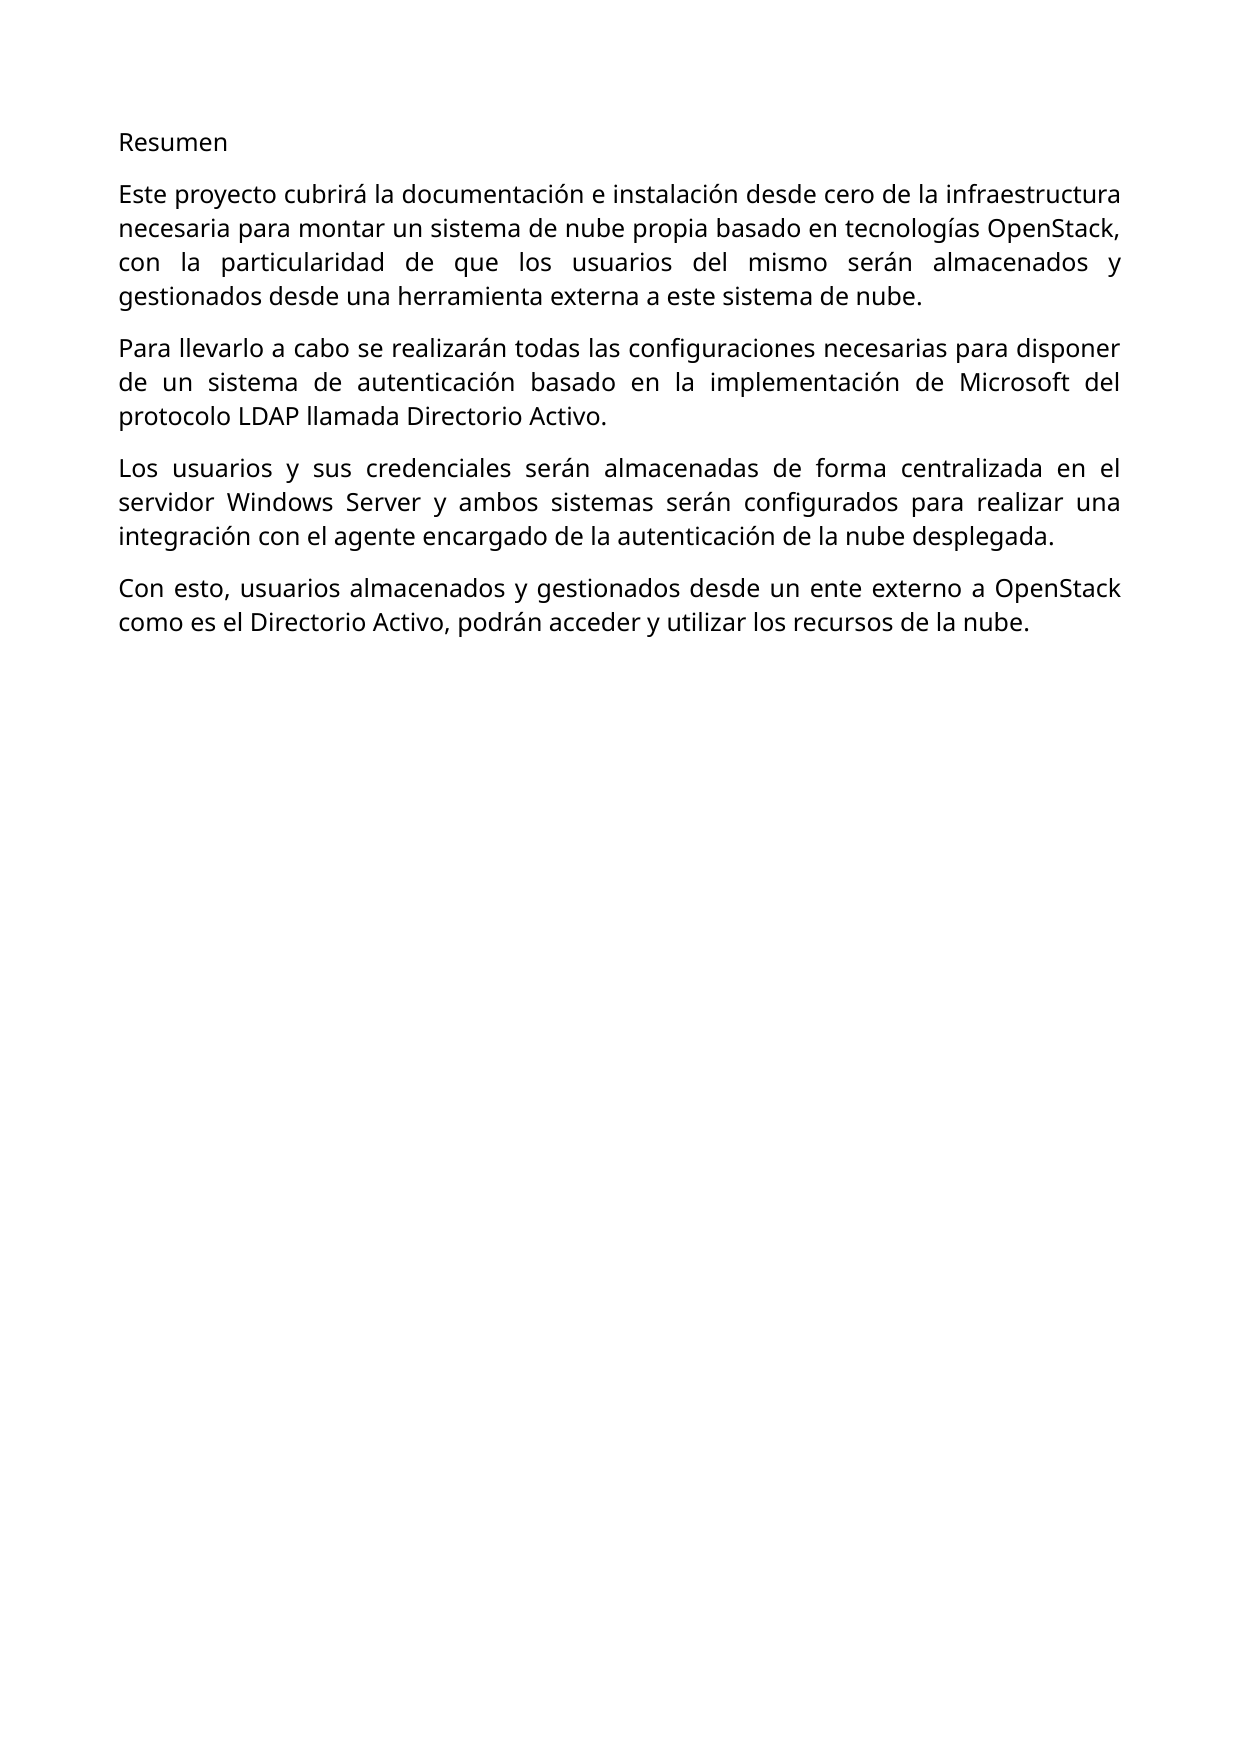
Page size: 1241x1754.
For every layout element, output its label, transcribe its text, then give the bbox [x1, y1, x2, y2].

text Con esto, usuarios almacenados y gestionados desde un ente externo a OpenStack como es el Directorio Activo, podrán acceder y utilizar los recursos de la nube. [118, 571, 1122, 639]
text Los usuarios y sus credenciales serán almacenadas de forma centralizada en el servidor Windows Server y ambos sistemas serán configurados para realizar una integración con el agente encargado de la autenticación de la nube desplegada. [118, 451, 1122, 553]
text Resumen [118, 124, 1122, 158]
text Para llevarlo a cabo se realizarán todas las configuraciones necesarias para disponer de un sistema de autenticación basado en la implementación de Microsoft del protocolo LDAP llamada Directorio Activo. [118, 331, 1122, 433]
text Este proyecto cubrirá la documentación e instalación desde cero de la infraestructura necesaria para montar un sistema de nube propia basado en tecnologías OpenStack, con la particularidad de que los usuarios del mismo serán almacenados y gestionados desde una herramienta externa a este sistema de nube. [118, 176, 1122, 312]
